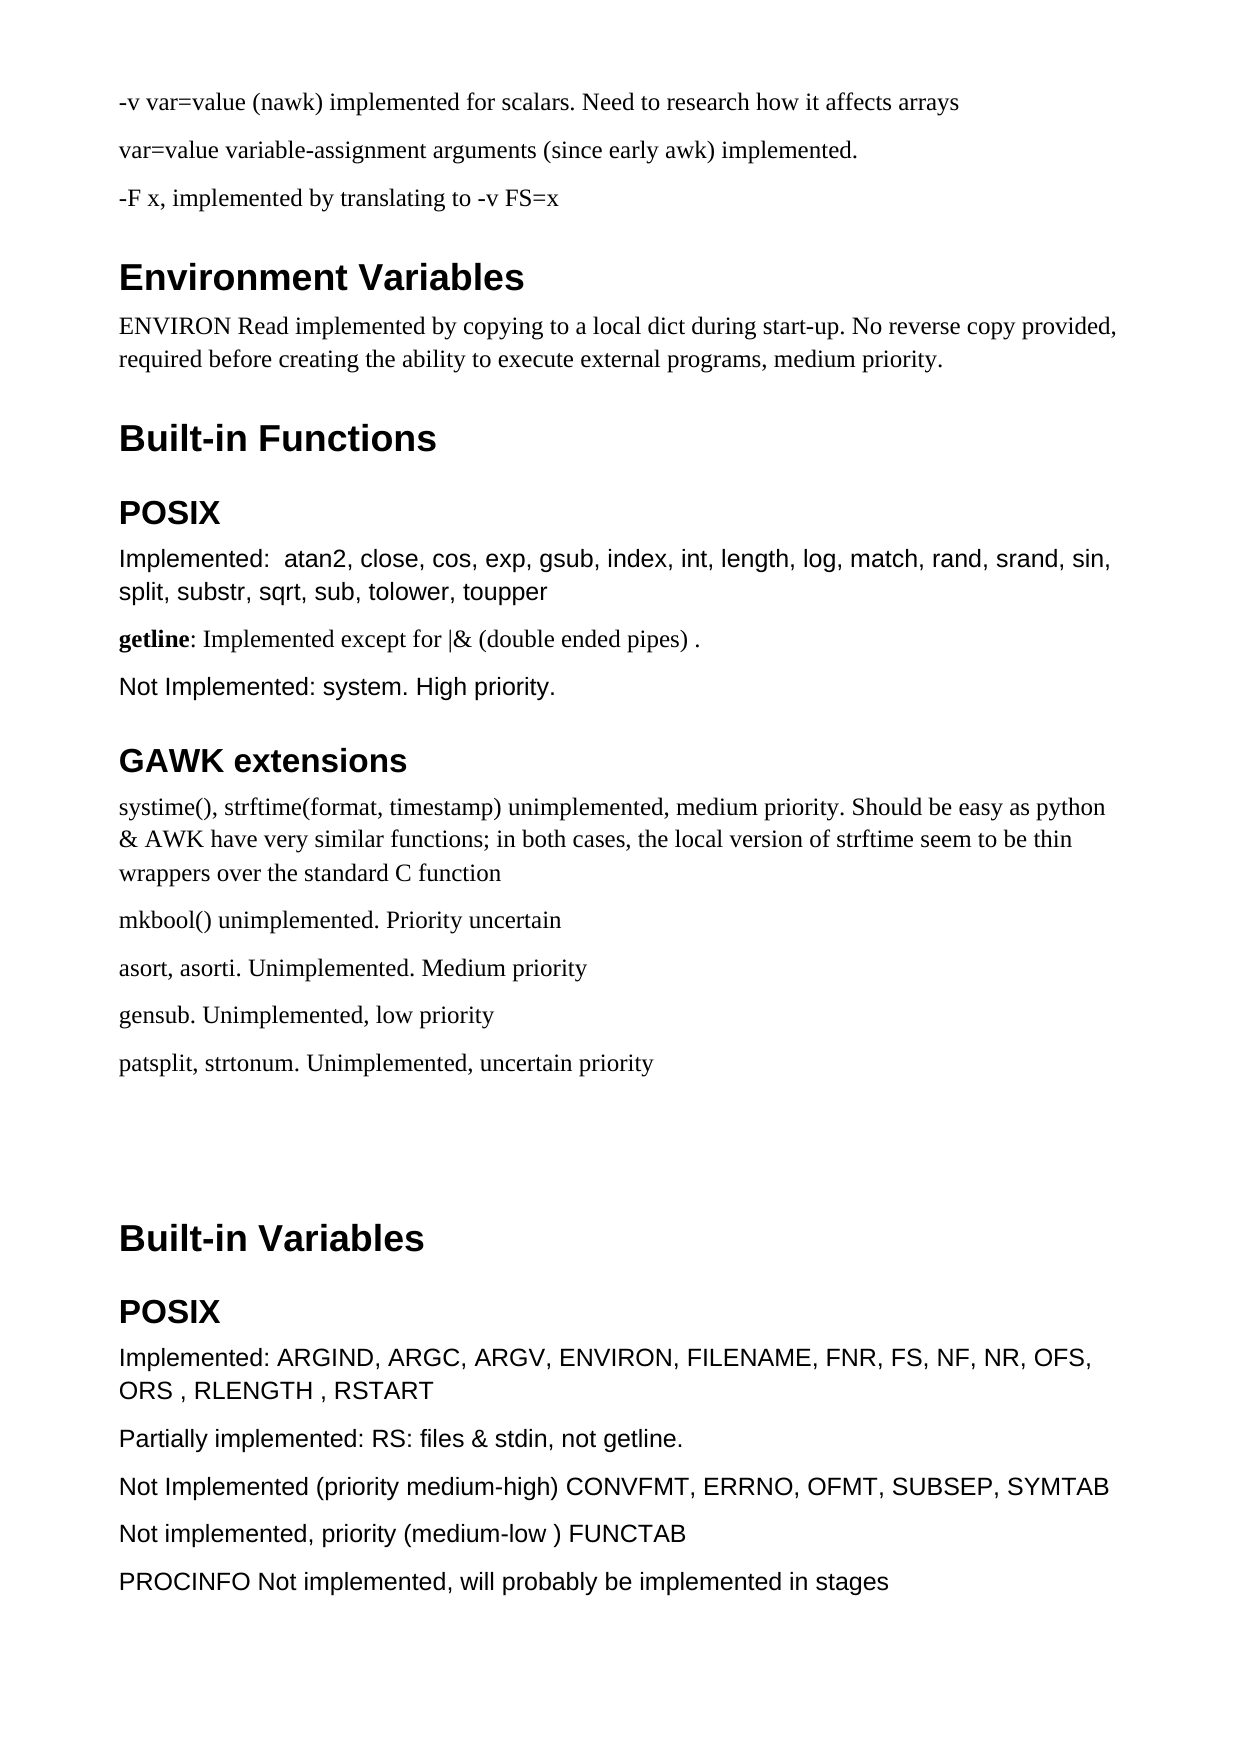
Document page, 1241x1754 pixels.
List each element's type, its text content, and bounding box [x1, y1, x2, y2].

text Not implemented, priority (medium-low ) FUNCTAB [119, 1519, 1121, 1548]
text Partially implemented: RS: files & stdin, not getline. [119, 1424, 1121, 1453]
text Implemented: ARGIND, ARGC, ARGV, ENVIRON, FILENAME, FNR, FS, NF, NR, OFS, ORS , RLENGTH , RSTART [119, 1343, 1121, 1405]
text gensub. Unimplemented, low priority [119, 1000, 1121, 1029]
text patsplit, strtonum. Unimplemented, uncertain priority [119, 1048, 1121, 1077]
subtitle Built-in Variables [119, 1216, 1121, 1259]
text ENVIRON Read implemented by copying to a local dict during start-up. No reverse copy provided, required before creating the ability to execute external programs, medium priority. [119, 311, 1121, 373]
text Not Implemented (priority medium-high) CONVFMT, ERRNO, OFMT, SUBSEP, SYMTAB [119, 1471, 1121, 1500]
text getline: Implemented except for |& (double ended pipes) . [119, 624, 1121, 653]
subtitle POSIX [119, 1292, 1121, 1331]
text Implemented: atan2, close, cos, exp, gsub, index, int, length, log, match, rand, srand, sin, split, substr, sqrt, sub, tolower, toupper [119, 544, 1121, 606]
subtitle POSIX [119, 493, 1121, 531]
text var=value variable-assignment arguments (since early awk) implemented. [119, 135, 1121, 164]
text -F x, implemented by translating to -v FS=x [119, 183, 1121, 211]
text asort, asorti. Unimplemented. Medium priority [119, 953, 1121, 982]
text mkbool() unimplemented. Priority uncertain [119, 905, 1121, 934]
text -v var=value (nawk) implemented for scalars. Need to research how it affects arrays [119, 87, 1121, 116]
subtitle Environment Variables [119, 255, 1121, 298]
subtitle Built-in Functions [119, 417, 1121, 460]
text systime(), strftime(format, timestamp) unimplemented, medium priority. Should be easy as python & AWK have very similar functions; in both cases, the local version of strftime seem to be thin wrappers over the standard C function [119, 792, 1121, 886]
text Not Implemented: system. High priority. [119, 672, 1121, 701]
subtitle GAWK extensions [119, 741, 1121, 779]
text PROCINFO Not implemented, will probably be implemented in stages [119, 1567, 1121, 1595]
